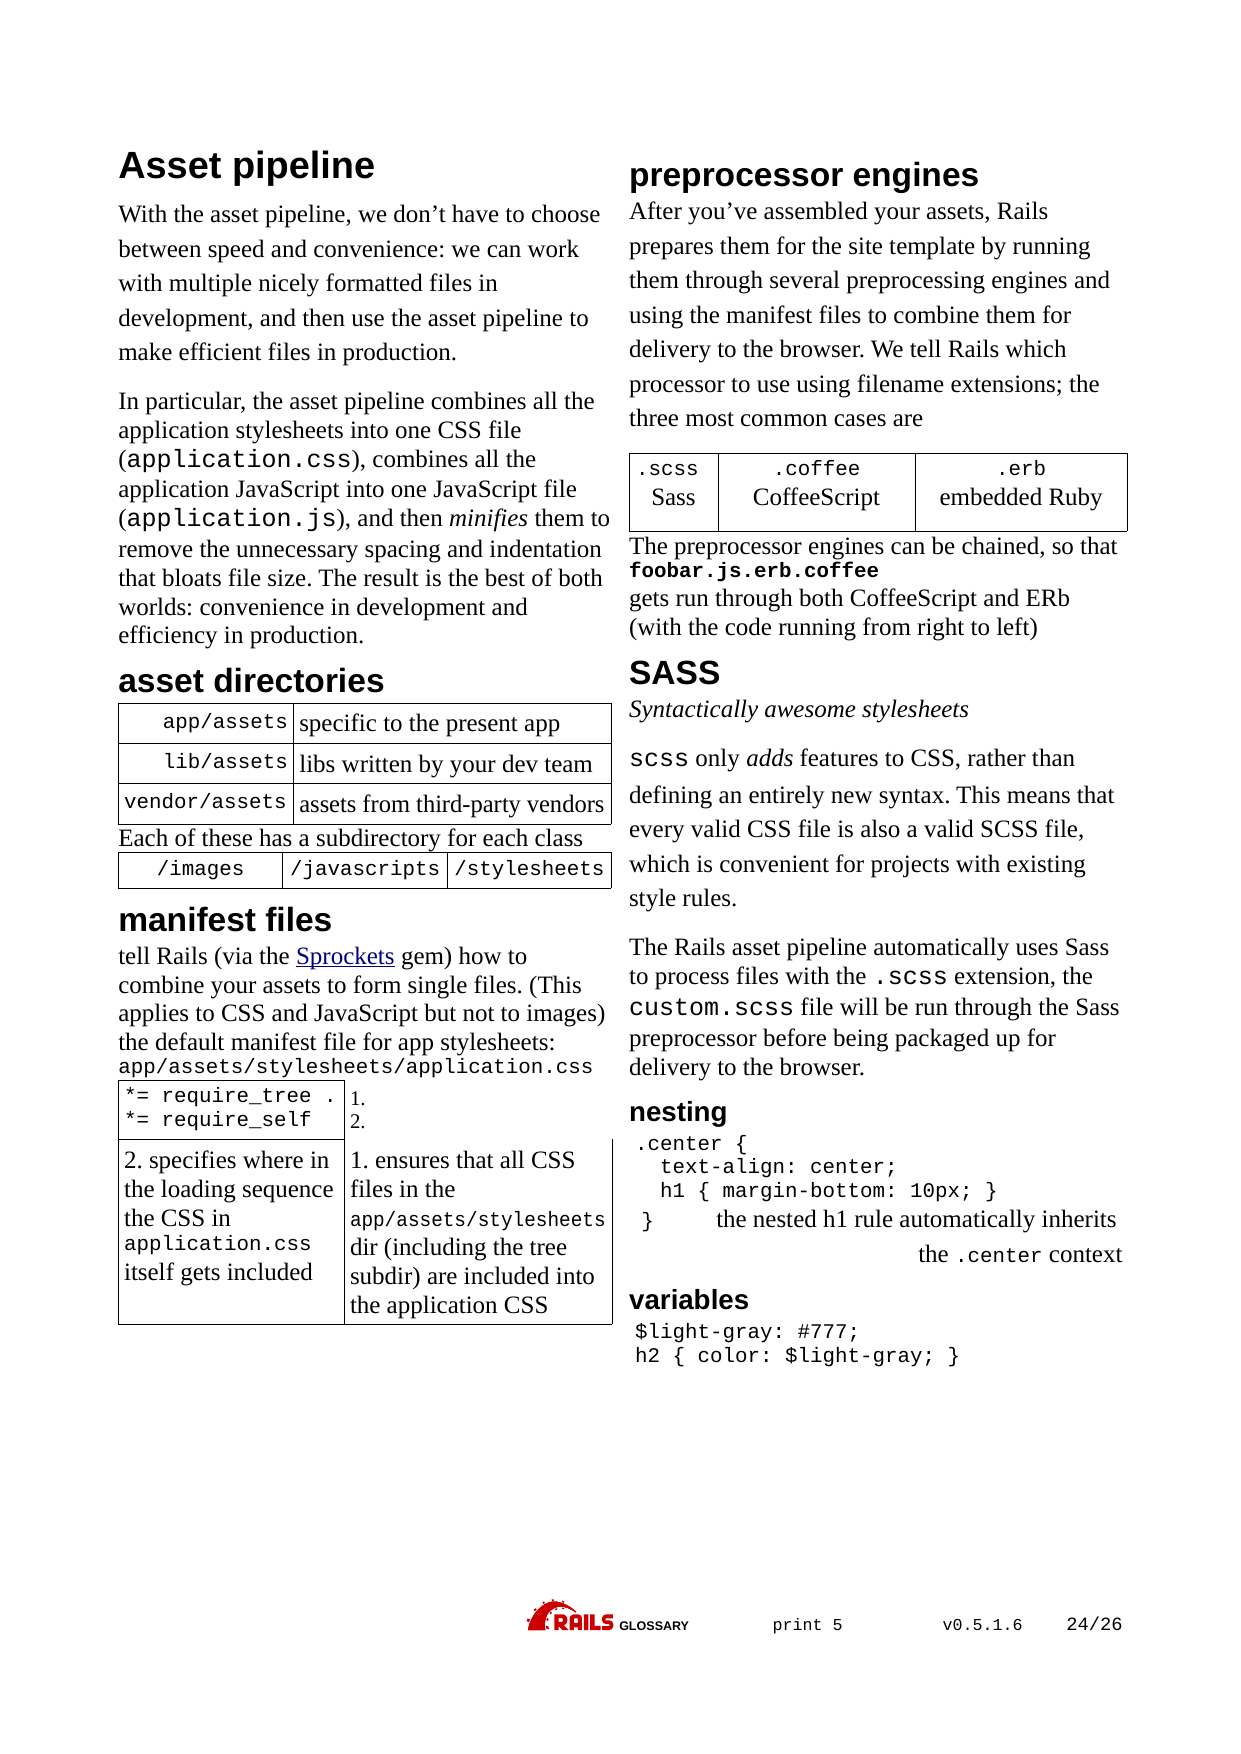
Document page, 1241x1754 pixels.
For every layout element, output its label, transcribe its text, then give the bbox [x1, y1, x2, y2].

subtitle manifest files [118, 899, 611, 938]
table_header specific to the present app [294, 704, 611, 743]
table_header .coffee CoffeeScript [719, 454, 915, 531]
table_header .scss Sass [630, 454, 718, 531]
table_cell 2. specifies where in the loading sequence the CSS in application.css itself gets included [119, 1140, 344, 1324]
table_cell lib/assets [119, 744, 293, 783]
text tell Rails (via the Sprockets gem) how to combine your assets to form single files. (This applies to CSS and JavaScript but not to images) [118, 941, 611, 1027]
table_cell assets from third-party vendors [294, 784, 611, 823]
table_header 1. 2. [345, 1080, 612, 1139]
text The preprocessor engines can be chained, so that [629, 532, 1122, 560]
subtitle SASS [629, 653, 1122, 691]
table_header .center { text-align: center; h1 { margin-bottom: 10px; } } the nested h1 rule automatically inherits [629, 1127, 1122, 1239]
table_header /images [119, 853, 282, 887]
text gets run through both CoffeeScript and ERb (with the code running from right to left) [629, 583, 1122, 641]
text With the asset pipeline, we don’t have to choose between speed and convenience: we can work with multiple nicely formatted files in development, and then use the asset pipeline to make efficient files in production. [118, 199, 611, 366]
text In particular, the asset pipeline combines all the application stylesheets into one CSS file (application.css), combines all the application JavaScript into one JavaScript file (application.js), and then minifies them to remove the unnecessary spacing and indentation that bloats file size. The result is the best of both worlds: convenience in development and efficiency in production. [118, 386, 611, 649]
subtitle Asset pipeline [118, 143, 611, 187]
table_header app/assets [119, 704, 293, 743]
table_header .erb embedded Ruby [916, 454, 1127, 531]
table_cell vendor/assets [119, 784, 293, 823]
text the .center context [629, 1239, 1122, 1268]
table_cell 1. ensures that all CSS files in the app/assets/stylesheets dir (including the tree subdir) are included into the application CSS [345, 1139, 612, 1324]
text Each of these has a subdirectory for each class [118, 825, 611, 852]
subtitle variables [629, 1283, 1122, 1315]
text foobar.js.erb.coffee [629, 560, 1122, 583]
subtitle asset directories [118, 661, 611, 699]
subtitle preprocessor engines [629, 155, 1122, 193]
table_header *= require_tree . *= require_self [119, 1081, 344, 1139]
text The Rails asset pipeline automatically uses Sass to process files with the .scss extension, the custom.scss file will be run through the Sass preprocessor before being packaged up for delivery to the browser. [629, 932, 1122, 1080]
text app/assets/stylesheets/application.css [118, 1056, 611, 1079]
table_header $light-gray: #777; h2 { color: $light-gray; } [629, 1315, 1122, 1374]
text scss only adds features to CSS, rather than defining an entirely new syntax. This means that every valid CSS file is also a valid SCSS file, which is convenient for projects with existing style rules. [629, 743, 1122, 912]
subtitle nesting [629, 1095, 1122, 1127]
text the default manifest file for app stylesheets: [118, 1027, 611, 1056]
table_header /javascripts [283, 853, 447, 887]
table_header /stylesheets [448, 853, 611, 887]
text After you’ve assembled your assets, Rails prepares them for the site template by running them through several preprocessing engines and using the manifest files to combine them for delivery to the browser. We tell Rails which processor to use using filename extensions; the three most common cases are [629, 196, 1122, 432]
text Syntactically awesome stylesheets [629, 694, 1122, 723]
table_cell libs written by your dev team [294, 744, 611, 783]
